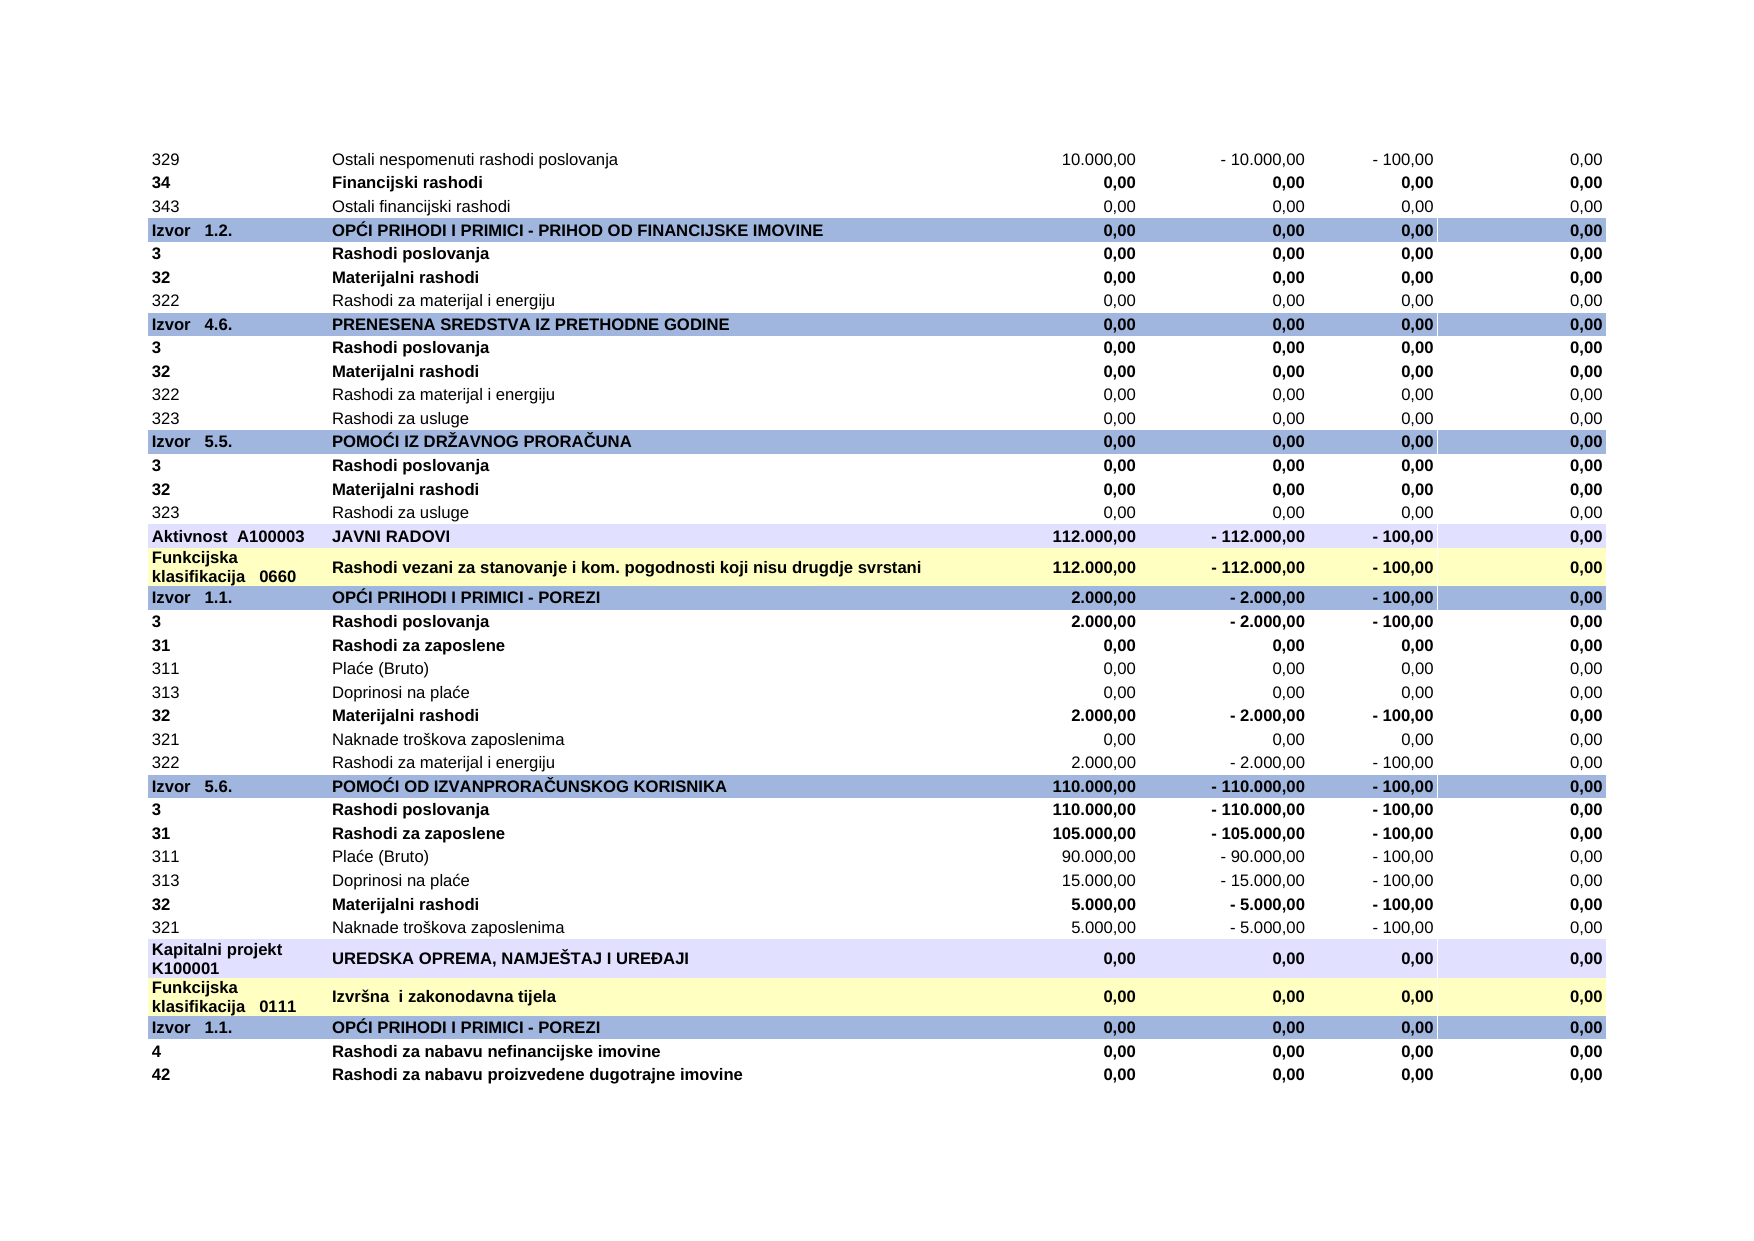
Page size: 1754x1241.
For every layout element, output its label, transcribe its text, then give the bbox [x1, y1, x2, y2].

table_cell OPĆI PRIHODI I PRIMICI - PRIHOD OD FINANCIJSKE IMOVINE [328, 218, 971, 242]
table_cell Rashodi za materijal i energiju [328, 289, 971, 312]
table_cell Ostali financijski rashodi [328, 195, 971, 218]
table_cell Rashodi za materijal i energiju [328, 751, 971, 774]
table_cell Doprinosi na plaće [328, 680, 971, 704]
table_cell 3 [148, 336, 328, 359]
table_cell 0,00 [1438, 548, 1606, 586]
table_cell 5.000,00 [971, 892, 1140, 916]
table_cell - 100,00 [1309, 845, 1437, 869]
table_cell Rashodi vezani za stanovanje i kom. pogodnosti koji nisu drugdje svrstani [328, 548, 971, 586]
table_cell Naknade troškova zaposlenima [328, 728, 971, 751]
table_cell Rashodi za materijal i energiju [328, 383, 971, 407]
table_cell 0,00 [971, 313, 1140, 336]
table_cell 0,00 [971, 430, 1140, 454]
table_cell - 100,00 [1309, 704, 1437, 727]
table_cell Aktivnost A100003 [148, 524, 328, 548]
table_cell 0,00 [1140, 242, 1309, 265]
table_cell 10.000,00 [971, 148, 1140, 171]
table_cell Rashodi poslovanja [328, 610, 971, 633]
table_cell 0,00 [1309, 242, 1437, 265]
table_cell Materijalni rashodi [328, 477, 971, 501]
table_cell Izvor 1.1. [148, 586, 328, 610]
table_cell - 100,00 [1309, 610, 1437, 633]
table_cell 32 [148, 704, 328, 727]
table_cell 112.000,00 [971, 524, 1140, 548]
table_cell 0,00 [971, 336, 1140, 359]
table_cell 2.000,00 [971, 751, 1140, 774]
table_cell 0,00 [1140, 171, 1309, 195]
table_cell 0,00 [1309, 680, 1437, 704]
table_cell 0,00 [1309, 1016, 1437, 1039]
table_cell - 2.000,00 [1140, 610, 1309, 633]
table_cell 0,00 [1140, 265, 1309, 289]
table_cell 0,00 [971, 242, 1140, 265]
table_cell 0,00 [1438, 916, 1606, 939]
table_cell 313 [148, 869, 328, 892]
table_cell Rashodi za zaposlene [328, 633, 971, 657]
table_cell 0,00 [1140, 195, 1309, 218]
table_cell UREDSKA OPREMA, NAMJEŠTAJ I UREĐAJI [328, 939, 971, 978]
table_cell 0,00 [1309, 195, 1437, 218]
table_cell 0,00 [1438, 289, 1606, 312]
table_cell Izvor 1.2. [148, 218, 328, 242]
table_cell 0,00 [971, 1063, 1140, 1087]
table_cell 0,00 [971, 407, 1140, 430]
table_cell Funkcijska klasifikacija 0660 [148, 548, 328, 586]
table_cell - 2.000,00 [1140, 586, 1309, 610]
table_cell Rashodi za nabavu nefinancijske imovine [328, 1040, 971, 1063]
table_cell Izvor 5.6. [148, 775, 328, 798]
table_cell 323 [148, 407, 328, 430]
table_cell 0,00 [971, 1016, 1140, 1039]
table_cell - 15.000,00 [1140, 869, 1309, 892]
table_cell 0,00 [1438, 1063, 1606, 1087]
table_cell 0,00 [1140, 501, 1309, 524]
table_cell 0,00 [1438, 751, 1606, 774]
table_cell - 10.000,00 [1140, 148, 1309, 171]
table_cell 0,00 [971, 383, 1140, 407]
table_cell 322 [148, 751, 328, 774]
table_cell 0,00 [1438, 657, 1606, 680]
table_cell 0,00 [1309, 360, 1437, 383]
table_cell 0,00 [1438, 728, 1606, 751]
table_cell Materijalni rashodi [328, 892, 971, 916]
table_cell 31 [148, 633, 328, 657]
table_cell PRENESENA SREDSTVA IZ PRETHODNE GODINE [328, 313, 971, 336]
table_cell 321 [148, 728, 328, 751]
table_cell 0,00 [1140, 657, 1309, 680]
table_cell - 100,00 [1309, 916, 1437, 939]
table_cell 0,00 [1140, 477, 1309, 501]
table_cell 0,00 [1309, 265, 1437, 289]
table_cell - 110.000,00 [1140, 798, 1309, 822]
table_cell - 105.000,00 [1140, 822, 1309, 845]
table_cell 0,00 [1140, 1016, 1309, 1039]
table_cell 3 [148, 454, 328, 477]
table_cell OPĆI PRIHODI I PRIMICI - POREZI [328, 586, 971, 610]
table_cell 0,00 [1309, 289, 1437, 312]
table_cell 0,00 [1309, 501, 1437, 524]
table_cell 0,00 [1438, 704, 1606, 727]
table_cell Funkcijska klasifikacija 0111 [148, 978, 328, 1016]
table_cell - 100,00 [1309, 548, 1437, 586]
table_cell 0,00 [1140, 728, 1309, 751]
table_cell 32 [148, 360, 328, 383]
table_cell 0,00 [1309, 171, 1437, 195]
table_cell 0,00 [1309, 657, 1437, 680]
table_cell 0,00 [971, 728, 1140, 751]
table_cell - 100,00 [1309, 798, 1437, 822]
table_cell - 110.000,00 [1140, 775, 1309, 798]
table_cell 0,00 [971, 1040, 1140, 1063]
table_cell 0,00 [1140, 939, 1309, 978]
table_cell 0,00 [1438, 798, 1606, 822]
table_cell 343 [148, 195, 328, 218]
table_cell - 2.000,00 [1140, 751, 1309, 774]
table_cell 0,00 [971, 477, 1140, 501]
table_cell 329 [148, 148, 328, 171]
table_cell 0,00 [1438, 1040, 1606, 1063]
table_cell 0,00 [971, 289, 1140, 312]
table_cell Rashodi za usluge [328, 501, 971, 524]
table_cell 15.000,00 [971, 869, 1140, 892]
table_cell Izvor 5.5. [148, 430, 328, 454]
table_cell - 112.000,00 [1140, 548, 1309, 586]
table_cell Plaće (Bruto) [328, 657, 971, 680]
table_cell 0,00 [1438, 978, 1606, 1016]
table_cell 32 [148, 265, 328, 289]
table_cell 0,00 [1309, 728, 1437, 751]
table_cell 0,00 [1438, 313, 1606, 336]
table_cell Izvršna i zakonodavna tijela [328, 978, 971, 1016]
table_cell 5.000,00 [971, 916, 1140, 939]
table_cell 0,00 [971, 501, 1140, 524]
table_cell Izvor 4.6. [148, 313, 328, 336]
table_cell 0,00 [1438, 892, 1606, 916]
table_cell 0,00 [1140, 336, 1309, 359]
table_cell 0,00 [1438, 171, 1606, 195]
table_cell 3 [148, 610, 328, 633]
table_cell Materijalni rashodi [328, 265, 971, 289]
table_cell Rashodi poslovanja [328, 336, 971, 359]
table_cell 0,00 [1140, 1040, 1309, 1063]
table_cell - 100,00 [1309, 524, 1437, 548]
table_cell - 100,00 [1309, 751, 1437, 774]
table_cell 0,00 [1438, 939, 1606, 978]
table_cell - 5.000,00 [1140, 892, 1309, 916]
table_cell 90.000,00 [971, 845, 1140, 869]
table_cell 0,00 [1438, 610, 1606, 633]
table_cell 0,00 [1438, 586, 1606, 610]
table_cell 0,00 [1438, 242, 1606, 265]
table_cell Izvor 1.1. [148, 1016, 328, 1039]
table_cell 0,00 [1309, 939, 1437, 978]
table_cell 2.000,00 [971, 586, 1140, 610]
table_cell 0,00 [971, 195, 1140, 218]
table_cell Kapitalni projekt K100001 [148, 939, 328, 978]
table_cell - 100,00 [1309, 775, 1437, 798]
table_cell 34 [148, 171, 328, 195]
table_cell 0,00 [1438, 383, 1606, 407]
table_cell 0,00 [1140, 633, 1309, 657]
table_cell 0,00 [1309, 1063, 1437, 1087]
table_cell 322 [148, 289, 328, 312]
table_cell 0,00 [1309, 407, 1437, 430]
table_cell 0,00 [1140, 218, 1309, 242]
table_cell 0,00 [1140, 383, 1309, 407]
table_cell - 100,00 [1309, 586, 1437, 610]
table_cell Rashodi poslovanja [328, 798, 971, 822]
table_cell 0,00 [971, 265, 1140, 289]
table_cell 0,00 [1438, 477, 1606, 501]
table_cell Materijalni rashodi [328, 704, 971, 727]
table_cell 32 [148, 477, 328, 501]
table_cell - 2.000,00 [1140, 704, 1309, 727]
table_cell 0,00 [1309, 477, 1437, 501]
table_cell 0,00 [1438, 845, 1606, 869]
table_cell Financijski rashodi [328, 171, 971, 195]
table_cell Rashodi poslovanja [328, 454, 971, 477]
table_cell 0,00 [1438, 454, 1606, 477]
table_cell OPĆI PRIHODI I PRIMICI - POREZI [328, 1016, 971, 1039]
table_cell 0,00 [1140, 430, 1309, 454]
table_cell 0,00 [971, 680, 1140, 704]
table_cell Naknade troškova zaposlenima [328, 916, 971, 939]
table_cell 0,00 [971, 978, 1140, 1016]
table_cell 0,00 [1438, 869, 1606, 892]
table_cell 323 [148, 501, 328, 524]
table_cell 0,00 [1309, 218, 1437, 242]
table_cell 0,00 [1438, 775, 1606, 798]
table_cell - 100,00 [1309, 148, 1437, 171]
table_cell 0,00 [1438, 1016, 1606, 1039]
table_cell 2.000,00 [971, 704, 1140, 727]
table_cell Ostali nespomenuti rashodi poslovanja [328, 148, 971, 171]
table_cell Rashodi za zaposlene [328, 822, 971, 845]
table_cell 110.000,00 [971, 775, 1140, 798]
table_cell 0,00 [1309, 383, 1437, 407]
table_cell 0,00 [971, 454, 1140, 477]
table_cell 112.000,00 [971, 548, 1140, 586]
table_cell 0,00 [1438, 360, 1606, 383]
table_cell 42 [148, 1063, 328, 1087]
table_cell 0,00 [1309, 454, 1437, 477]
table_cell 0,00 [1438, 195, 1606, 218]
table_cell 0,00 [1438, 680, 1606, 704]
table_cell - 100,00 [1309, 822, 1437, 845]
table_cell 0,00 [1438, 822, 1606, 845]
table_cell 3 [148, 798, 328, 822]
table_cell Materijalni rashodi [328, 360, 971, 383]
table_cell 0,00 [1438, 218, 1606, 242]
table_cell 0,00 [1140, 289, 1309, 312]
table_cell 321 [148, 916, 328, 939]
table_cell 32 [148, 892, 328, 916]
table_cell 0,00 [1140, 313, 1309, 336]
table_cell POMOĆI OD IZVANPRORAČUNSKOG KORISNIKA [328, 775, 971, 798]
table_cell - 112.000,00 [1140, 524, 1309, 548]
table_cell 2.000,00 [971, 610, 1140, 633]
table_cell 110.000,00 [971, 798, 1140, 822]
table_cell 311 [148, 657, 328, 680]
table_cell 0,00 [971, 360, 1140, 383]
table_cell Rashodi za usluge [328, 407, 971, 430]
table_cell 311 [148, 845, 328, 869]
table_cell 0,00 [971, 218, 1140, 242]
table_cell Rashodi za nabavu proizvedene dugotrajne imovine [328, 1063, 971, 1087]
table_cell 0,00 [1438, 524, 1606, 548]
table_cell 0,00 [1309, 336, 1437, 359]
table_cell - 5.000,00 [1140, 916, 1309, 939]
table_cell 0,00 [1309, 430, 1437, 454]
table_cell 0,00 [1438, 336, 1606, 359]
table_cell 0,00 [1438, 501, 1606, 524]
table_cell Plaće (Bruto) [328, 845, 971, 869]
table_cell 0,00 [1309, 313, 1437, 336]
table_cell - 100,00 [1309, 869, 1437, 892]
table_cell 0,00 [1140, 1063, 1309, 1087]
table_cell Doprinosi na plaće [328, 869, 971, 892]
table_cell 0,00 [1438, 430, 1606, 454]
table_cell 105.000,00 [971, 822, 1140, 845]
table_cell JAVNI RADOVI [328, 524, 971, 548]
table_cell 0,00 [1309, 633, 1437, 657]
table_cell 0,00 [1438, 148, 1606, 171]
table_cell 4 [148, 1040, 328, 1063]
table_cell 0,00 [1309, 1040, 1437, 1063]
table_cell 0,00 [971, 633, 1140, 657]
table_cell 0,00 [971, 657, 1140, 680]
table_cell 0,00 [1438, 407, 1606, 430]
table_cell 0,00 [1140, 407, 1309, 430]
table_cell 0,00 [1438, 633, 1606, 657]
table_cell 0,00 [1438, 265, 1606, 289]
table_cell 0,00 [1140, 680, 1309, 704]
table_cell 0,00 [1140, 360, 1309, 383]
table_cell 0,00 [971, 171, 1140, 195]
table_cell 0,00 [1309, 978, 1437, 1016]
table_cell - 100,00 [1309, 892, 1437, 916]
table_cell 322 [148, 383, 328, 407]
table_cell POMOĆI IZ DRŽAVNOG PRORAČUNA [328, 430, 971, 454]
table_cell - 90.000,00 [1140, 845, 1309, 869]
table_cell 0,00 [971, 939, 1140, 978]
table_cell 0,00 [1140, 454, 1309, 477]
table_cell 0,00 [1140, 978, 1309, 1016]
table_cell Rashodi poslovanja [328, 242, 971, 265]
table_cell 313 [148, 680, 328, 704]
table_cell 3 [148, 242, 328, 265]
table_cell 31 [148, 822, 328, 845]
